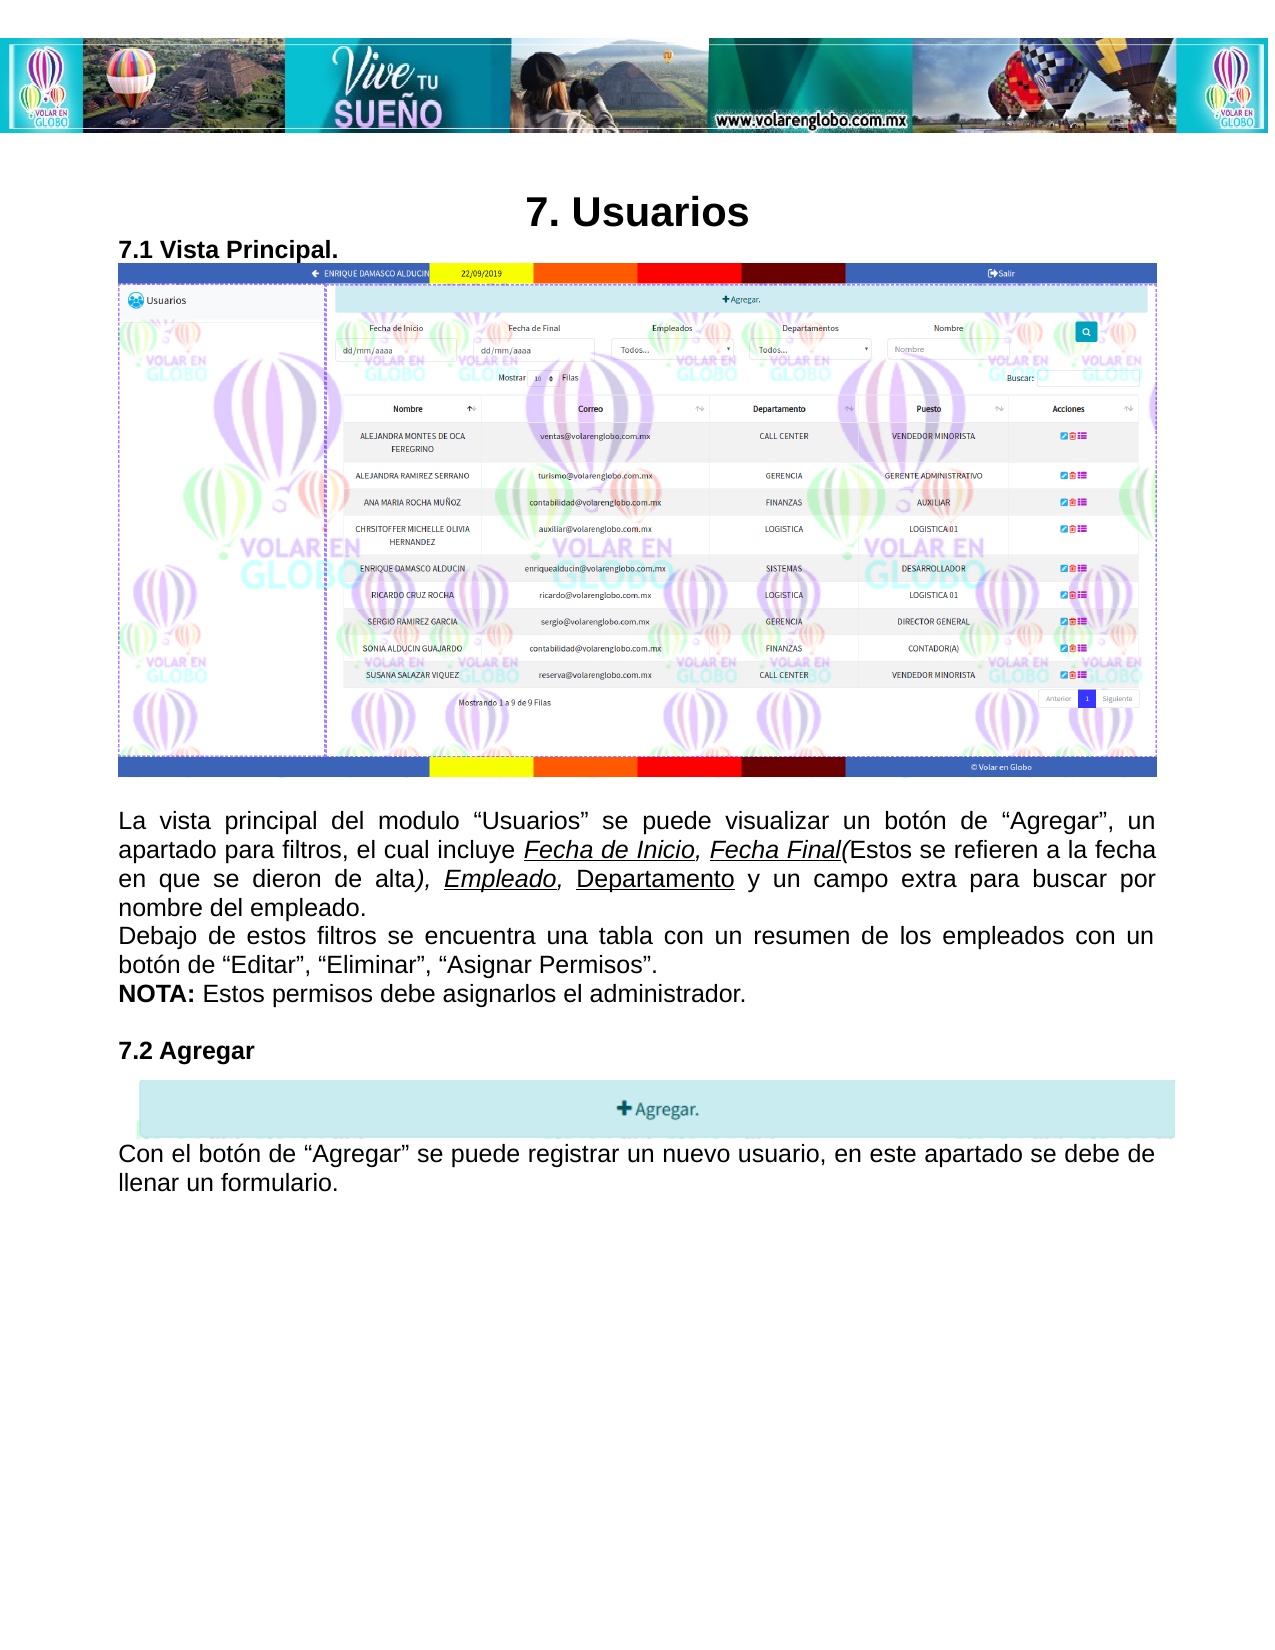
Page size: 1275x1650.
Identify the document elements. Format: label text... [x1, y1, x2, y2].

text Debajo de estos filtros se encuentra una tabla con un resumen de los empleados con un botón de “Editar”, “Eliminar”, “Asignar Permisos”. [118, 921, 1157, 979]
text 7. Usuarios [118, 187, 1157, 235]
text 7.2 Agregar [118, 1036, 1157, 1065]
picture [136, 1080, 1176, 1139]
text NOTA: Estos permisos debe asignarlos el administrador. [118, 979, 1157, 1008]
picture [118, 263, 1157, 778]
picture [0, 38, 1268, 133]
text 7.1 Vista Principal. [118, 235, 1157, 263]
text La vista principal del modulo “Usuarios” se puede visualizar un botón de “Agregar”, un apartado para filtros, el cual incluye Fecha de Inicio, Fecha Final(Estos se refieren a la fecha en que se dieron de alta), Empleado, Departamento y un campo extra para buscar por nombre del empleado. [118, 806, 1157, 921]
text Con el botón de “Agregar” se puede registrar un nuevo usuario, en este apartado se debe de llenar un formulario. [118, 1138, 1157, 1196]
